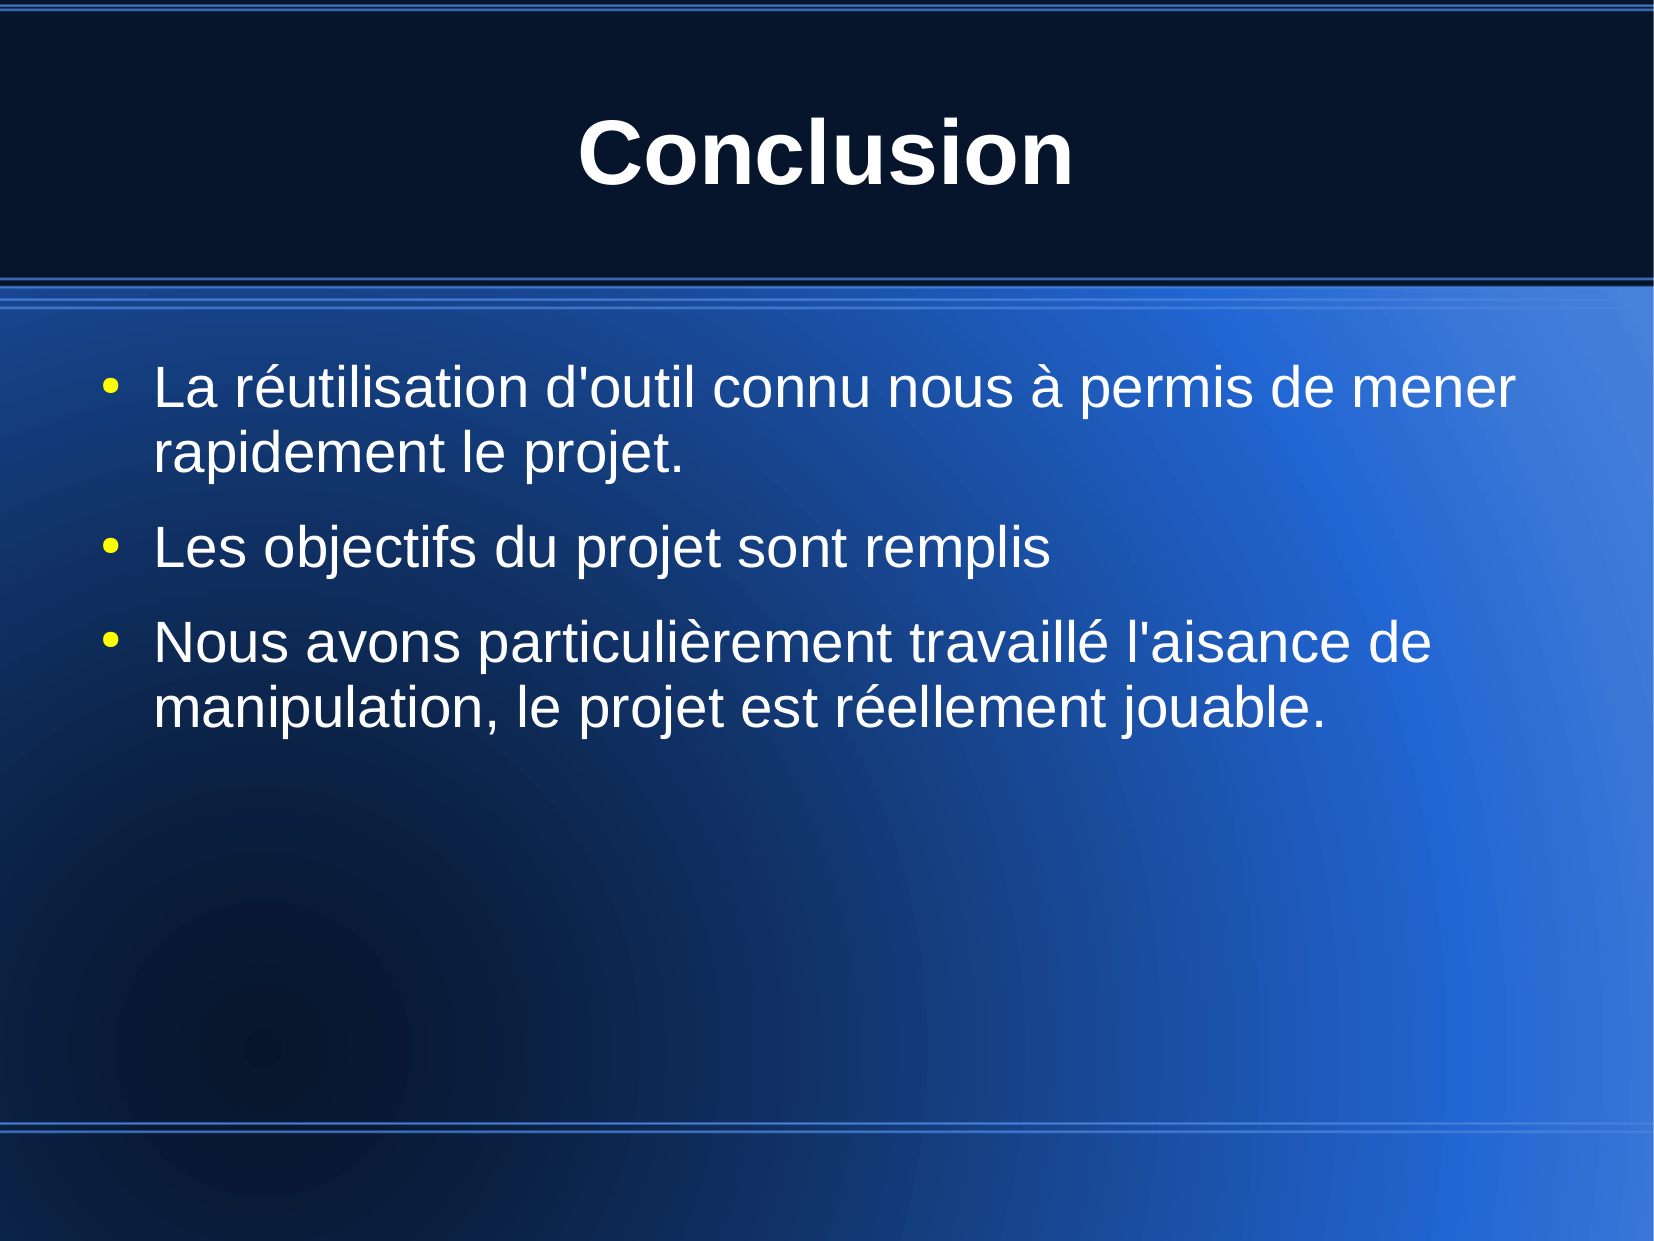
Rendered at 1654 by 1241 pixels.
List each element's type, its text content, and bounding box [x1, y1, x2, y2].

list La réutilisation d'outil connu nous à permis de mener rapidement le projet. Les objectifs du projet sont remplis Nous avons particulièrement travaillé l'aisance de manipulation, le projet est réellement jouable. [82, 355, 1571, 1174]
title Conclusion [82, 49, 1571, 257]
picture [0, 0, 1654, 1241]
